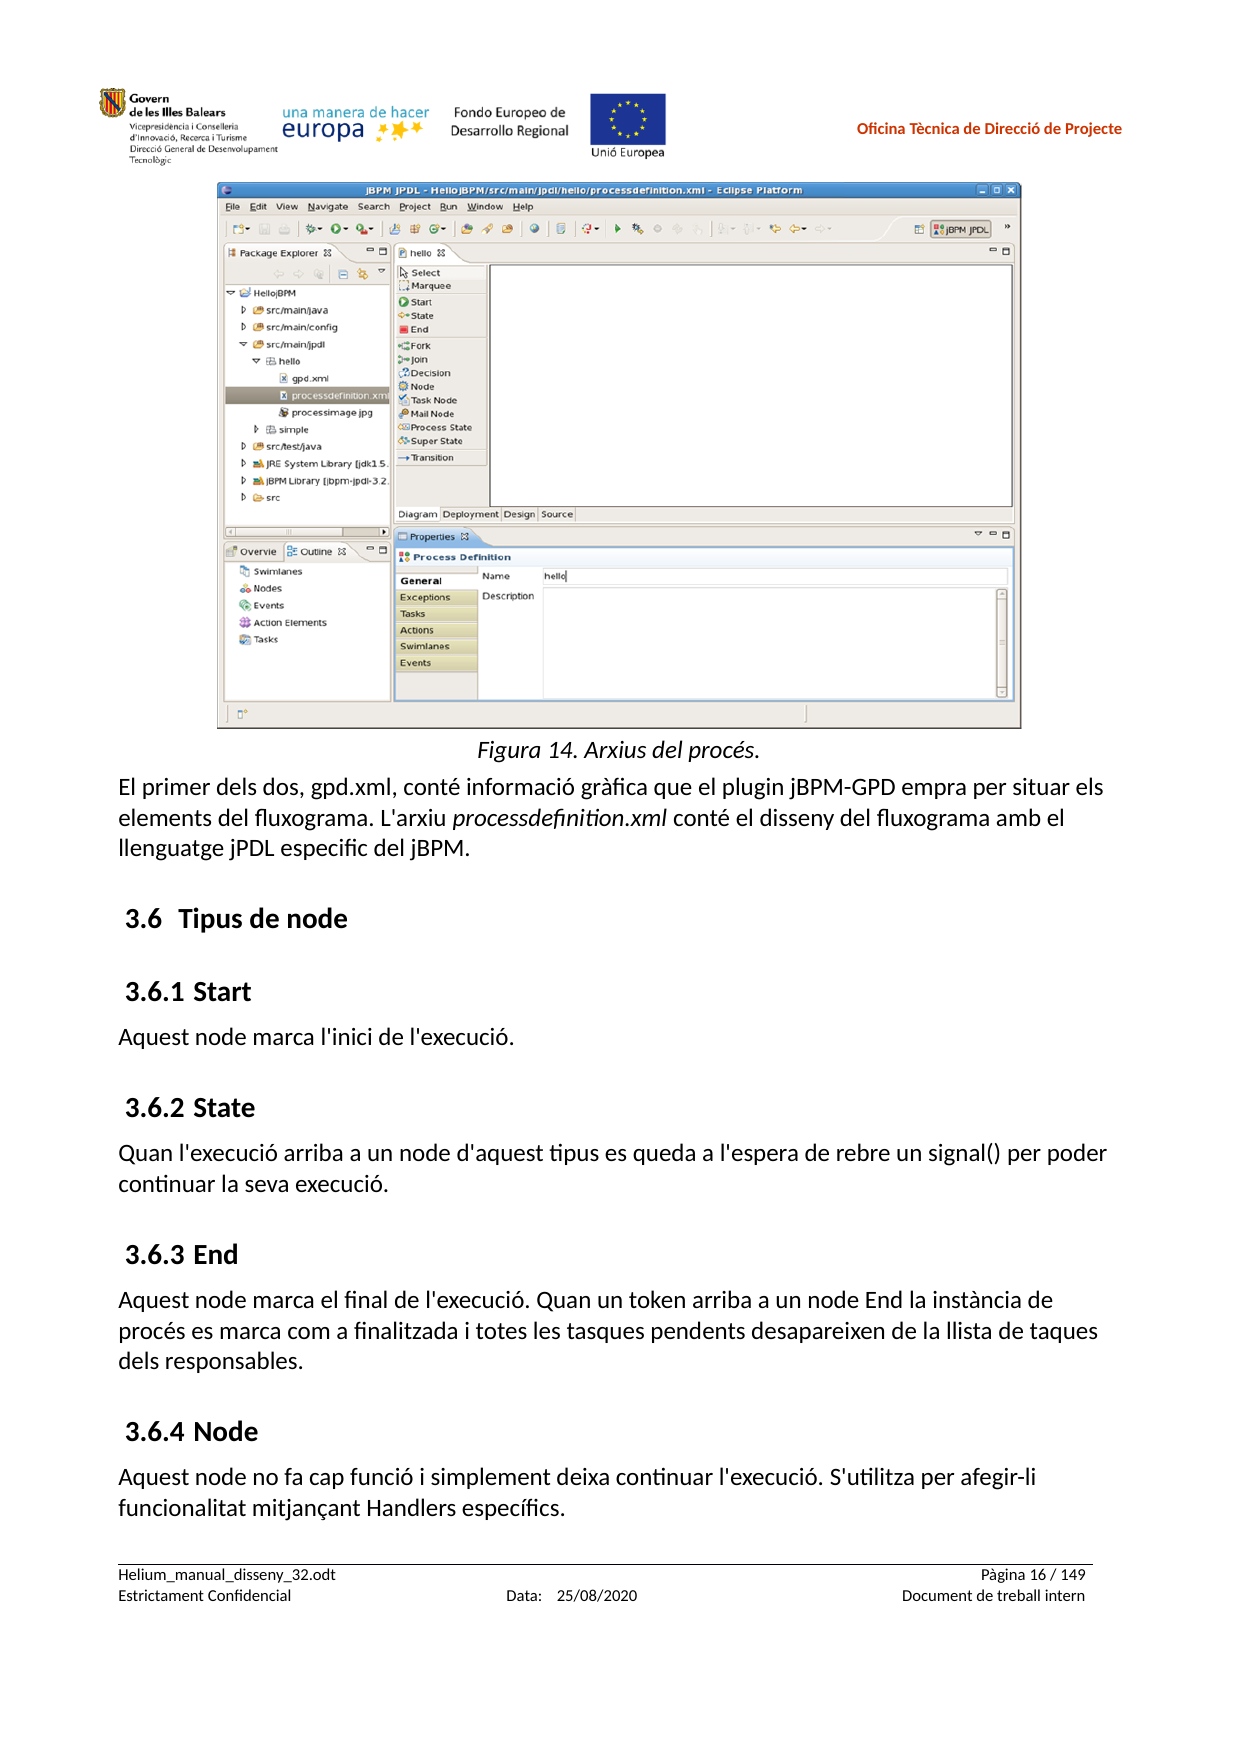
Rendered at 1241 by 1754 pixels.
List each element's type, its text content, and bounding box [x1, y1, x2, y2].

text Figura 14. Arxius del procés. [175, 734, 1065, 764]
text Quan l'execució arriba a un node d'aquest tipus es queda a l'espera de rebre un signal() per poder continuar la seva execució. [118, 1138, 1122, 1199]
text Aquest node no fa cap funció i simplement deixa continuar l'execució. S'utilitza per afegir-li funcionalitat mitjançant Handlers específics. [118, 1461, 1122, 1522]
subtitle Tipus de node [118, 900, 1122, 936]
subtitle State [118, 1089, 1122, 1125]
picture [215, 180, 1025, 734]
subtitle Start [118, 973, 1122, 1009]
text Aquest node marca l'inici de l'execució. [118, 1021, 1122, 1052]
text El primer dels dos, gpd.xml, conté informació gràfica que el plugin jBPM-GPD empra per situar els elements del fluxograma. L'arxiu processdefinition.xml conté el disseny del fluxograma amb el llenguatge jPDL especific del jBPM. [118, 168, 1122, 863]
picture [99, 87, 668, 166]
subtitle Node [118, 1413, 1122, 1449]
text Aquest node marca el final de l'execució. Quan un token arriba a un node End la instància de procés es marca com a finalitzada i totes les tasques pendents desapareixen de la llista de taques dels responsables. [118, 1284, 1122, 1376]
subtitle End [118, 1236, 1122, 1272]
